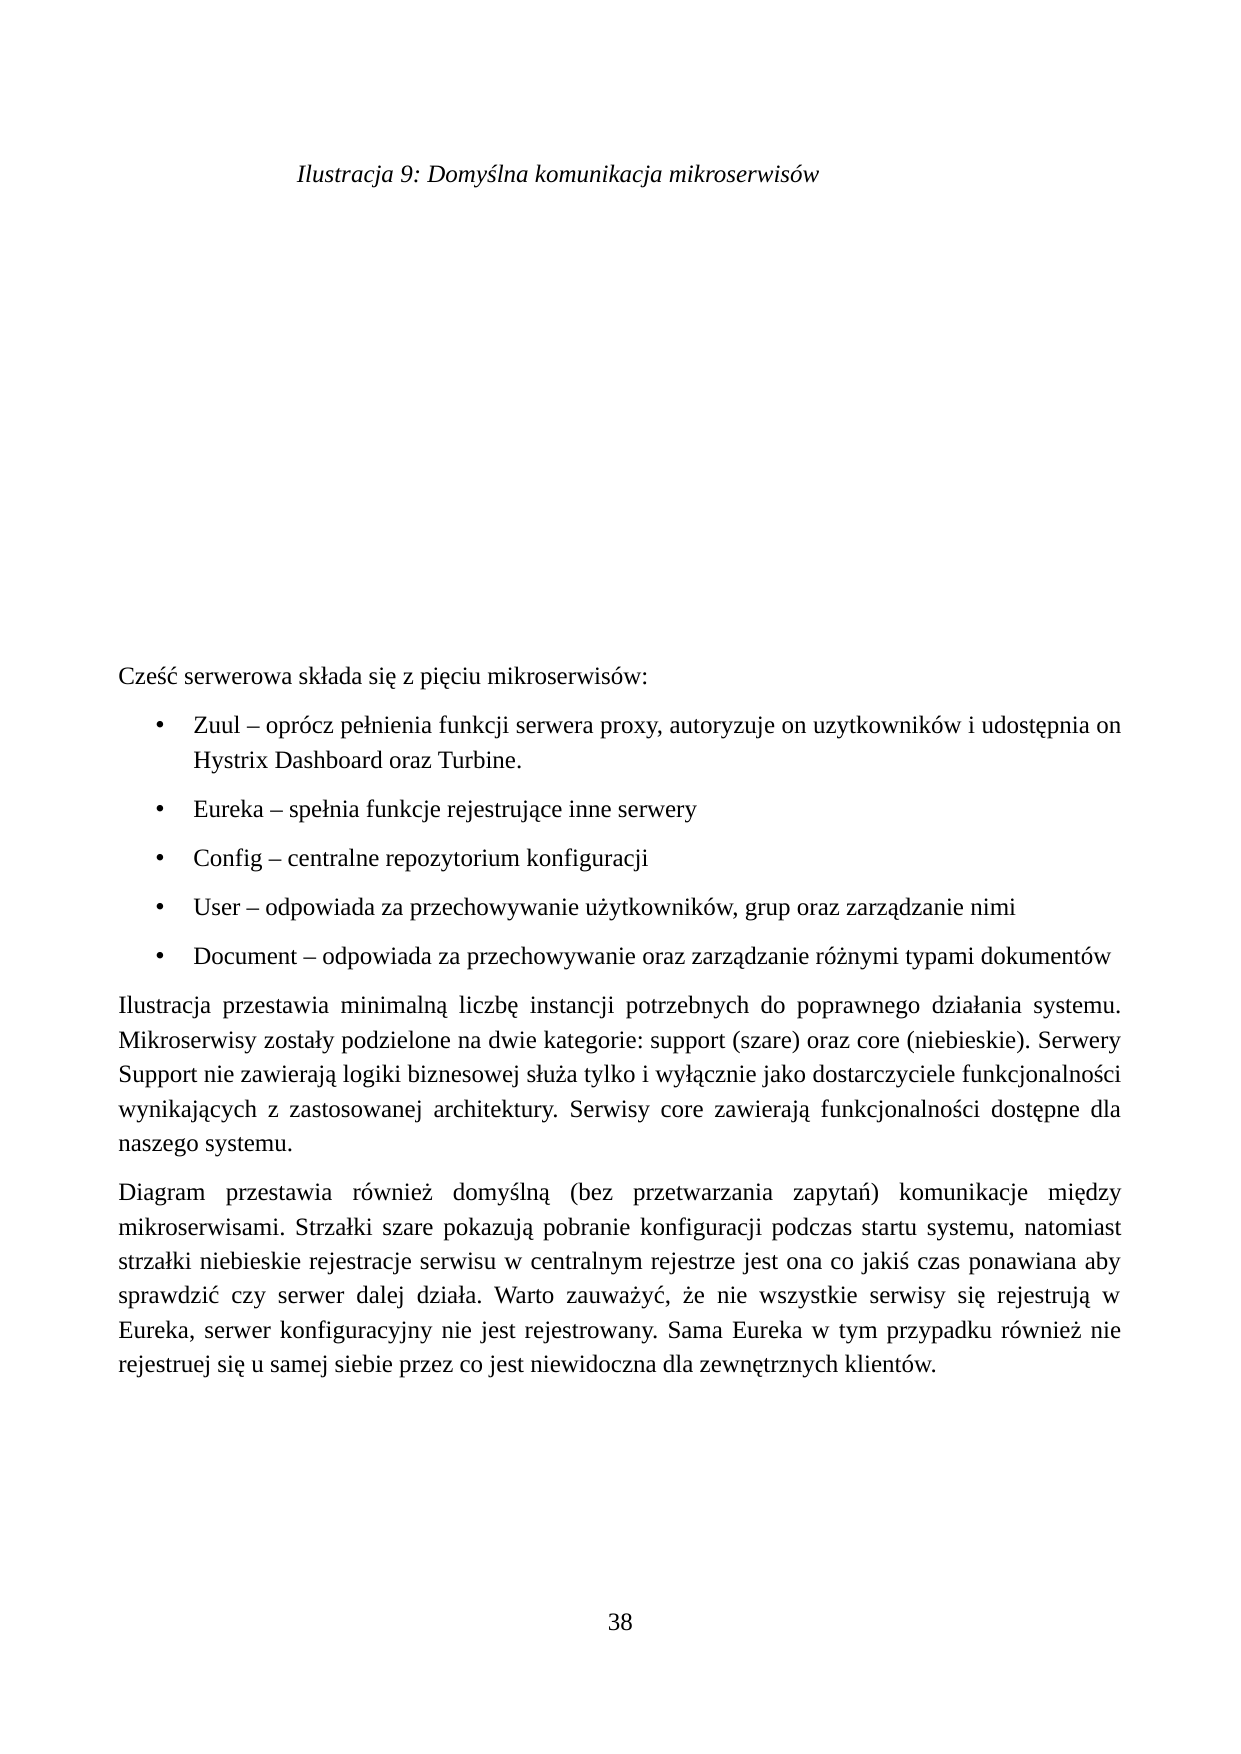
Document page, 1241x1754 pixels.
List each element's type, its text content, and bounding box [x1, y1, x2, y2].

text Diagram przestawia również domyślną (bez przetwarzania zapytań) komunikacje między mikroserwisami. Strzałki szare pokazują pobranie konfiguracji podczas startu systemu, natomiast strzałki niebieskie rejestracje serwisu w centralnym rejestrze jest ona co jakiś czas ponawiana aby sprawdzić czy serwer dalej działa. Warto zauważyć, że nie wszystkie serwisy się rejestrują w Eureka, serwer konfiguracyjny nie jest rejestrowany. Sama Eureka w tym przypadku również nie rejestruej się u samej siebie przez co jest niewidoczna dla zewnętrznych klientów. [118, 1177, 1122, 1378]
text Ilustracja przestawia minimalną liczbę instancji potrzebnych do poprawnego działania systemu. Mikroserwisy zostały podzielone na dwie kategorie: support (szare) oraz core (niebieskie). Serwery Support nie zawierają logiki biznesowej służa tylko i wyłącznie jako dostarczyciele funkcjonalności wynikających z zastosowanej architektury. Serwisy core zawierają funkcjonalności dostępne dla naszego systemu. [118, 990, 1122, 1157]
list Zuul – oprócz pełnienia funkcji serwera proxy, autoryzuje on uzytkowników i udostępnia on Hystrix Dashboard oraz Turbine. [156, 710, 1122, 774]
text Cześć serwerowa składa się z pięciu mikroserwisów: [118, 118, 1122, 690]
list Config – centralne repozytorium konfiguracji [156, 843, 1122, 872]
list Eureka – spełnia funkcje rejestrujące inne serwery [156, 794, 1122, 823]
list Document – odpowiada za przechowywanie oraz zarządzanie różnymi typami dokumentów [156, 941, 1122, 970]
list User – odpowiada za przechowywanie użytkowników, grup oraz zarządzanie nimi [156, 892, 1122, 921]
text Ilustracja 9: Domyślna komunikacja mikroserwisów [297, 131, 943, 188]
